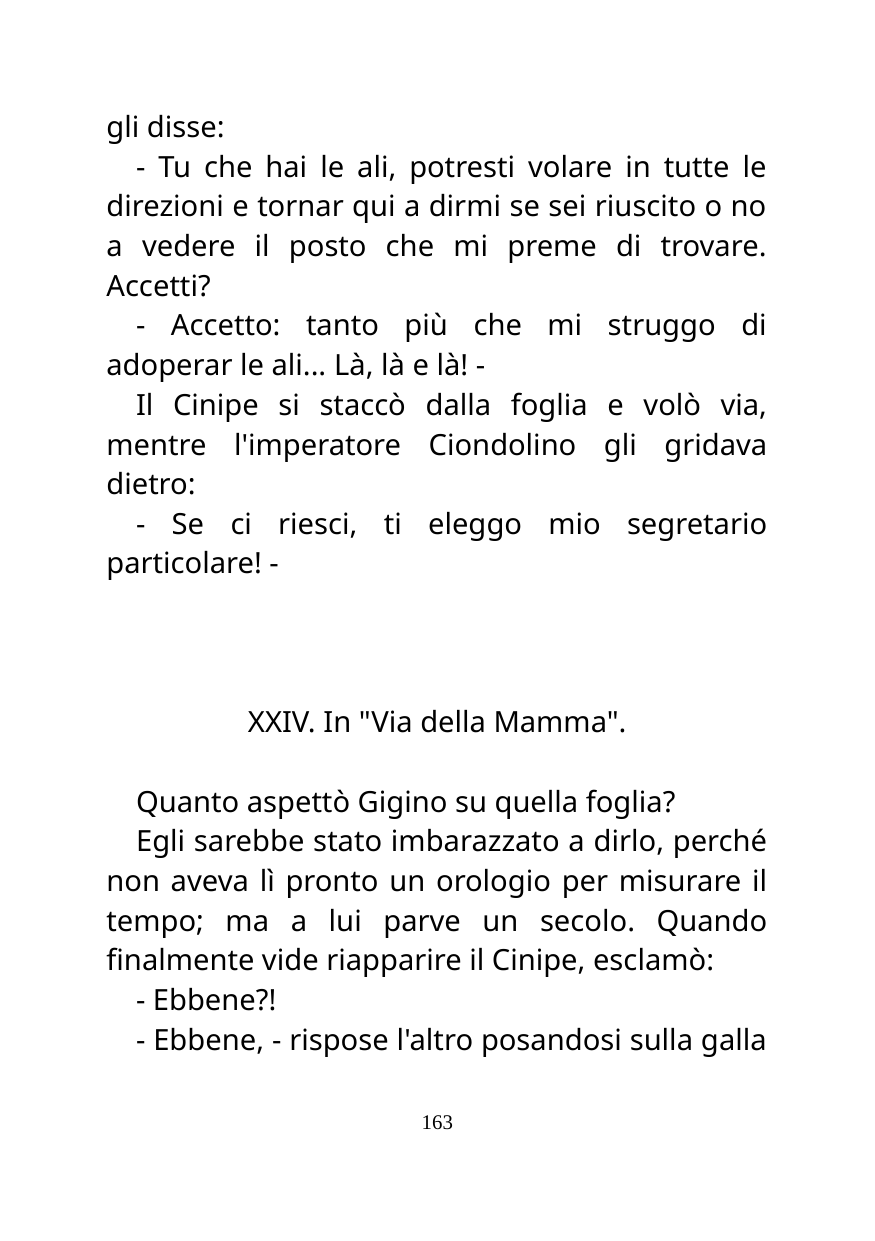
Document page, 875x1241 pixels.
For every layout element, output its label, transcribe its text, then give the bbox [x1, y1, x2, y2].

text - Ebbene?! [106, 979, 768, 1019]
text Il Cinipe si staccò dalla foglia e volò via, mentre l'imperatore Ciondolino gli gridava dietro: [106, 384, 768, 503]
text - Se ci riesci, ti eleggo mio segretario particolare! - [106, 503, 768, 582]
text XXIV. In "Via della Mamma". [106, 702, 768, 741]
text - Tu che hai le ali, potresti volare in tutte le direzioni e tornar qui a dirmi se sei riuscito o no a vedere il posto che mi preme di trovare. Accetti? [106, 146, 768, 305]
text - Accetto: tanto più che mi struggo di adoperar le ali... Là, là e là! - [106, 305, 768, 384]
text Quanto aspettò Gigino su quella foglia? [106, 781, 768, 821]
text - Ebbene, - rispose l'altro posandosi sulla galla [106, 1019, 768, 1059]
text gli disse: [106, 106, 768, 146]
text Egli sarebbe stato imbarazzato a dirlo, perché non aveva lì pronto un orologio per misurare il tempo; ma a lui parve un secolo. Quando finalmente vide riapparire il Cinipe, esclamò: [106, 821, 768, 979]
